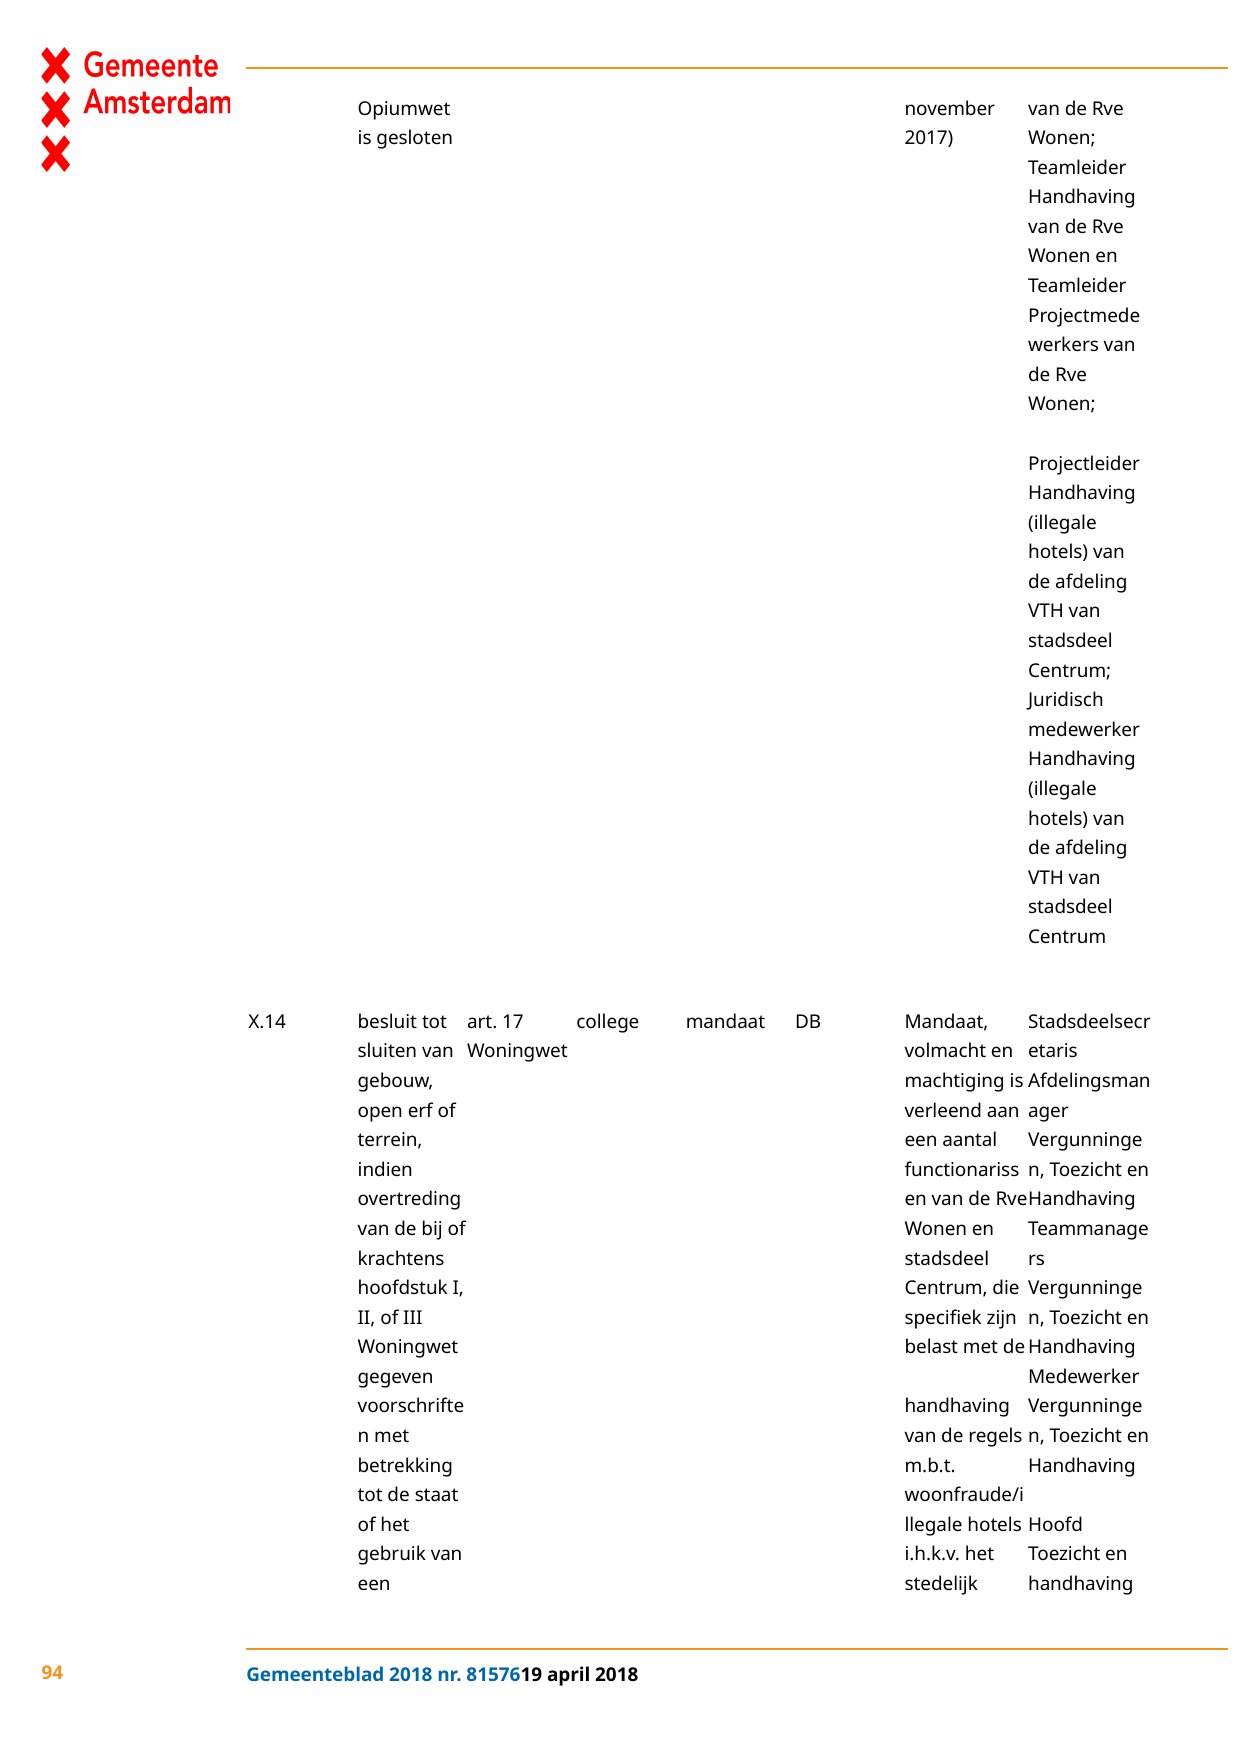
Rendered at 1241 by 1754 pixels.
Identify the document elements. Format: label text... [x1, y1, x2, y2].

picture [41, 47, 231, 172]
table_cell van de Rve Wonen; Teamleider Handhaving van de Rve Wonen en Teamleider Projectmedewerkers van de Rve Wonen; Projectleider Handhaving (illegale hotels) van de afdeling VTH van stadsdeel Centrum; Juridisch medewerker Handhaving (illegale hotels) van de afdeling VTH van stadsdeel Centrum [1028, 95, 1152, 978]
table_cell [795, 95, 904, 978]
table_cell [248, 95, 357, 978]
table_cell Stadsdeelsecretaris Afdelingsmanager Vergunningen, Toezicht en Handhaving Teammanagers Vergunningen, Toezicht en Handhaving Medewerker Vergunningen, Toezicht en Handhaving Hoofd Toezicht en handhaving [1028, 979, 1152, 1596]
table_cell besluit tot sluiten van gebouw, open erf of terrein, indien overtreding van de bij of krachtens hoofdstuk I, II, of III Woningwet gegeven voorschriften met betrekking tot de staat of het gebruik van een [358, 979, 467, 1596]
table_cell [686, 95, 795, 978]
table_cell Opiumwet is gesloten [358, 95, 467, 978]
table_cell college [576, 979, 686, 1596]
table_cell art. 17 Woningwet [467, 979, 576, 1596]
table_cell mandaat [686, 979, 795, 1596]
table_cell Mandaat, volmacht en machtiging is verleend aan een aantal functionarissen van de Rve Wonen en stadsdeel Centrum, die specifiek zijn belast met de handhaving van de regels m.b.t. woonfraude/illegale hotels i.h.k.v. het stedelijk [904, 979, 1028, 1596]
table_cell X.14 [248, 979, 357, 1596]
table_cell [467, 95, 576, 978]
table_cell [576, 95, 686, 978]
table_cell DB [795, 979, 904, 1596]
table_cell november 2017) [904, 95, 1028, 978]
